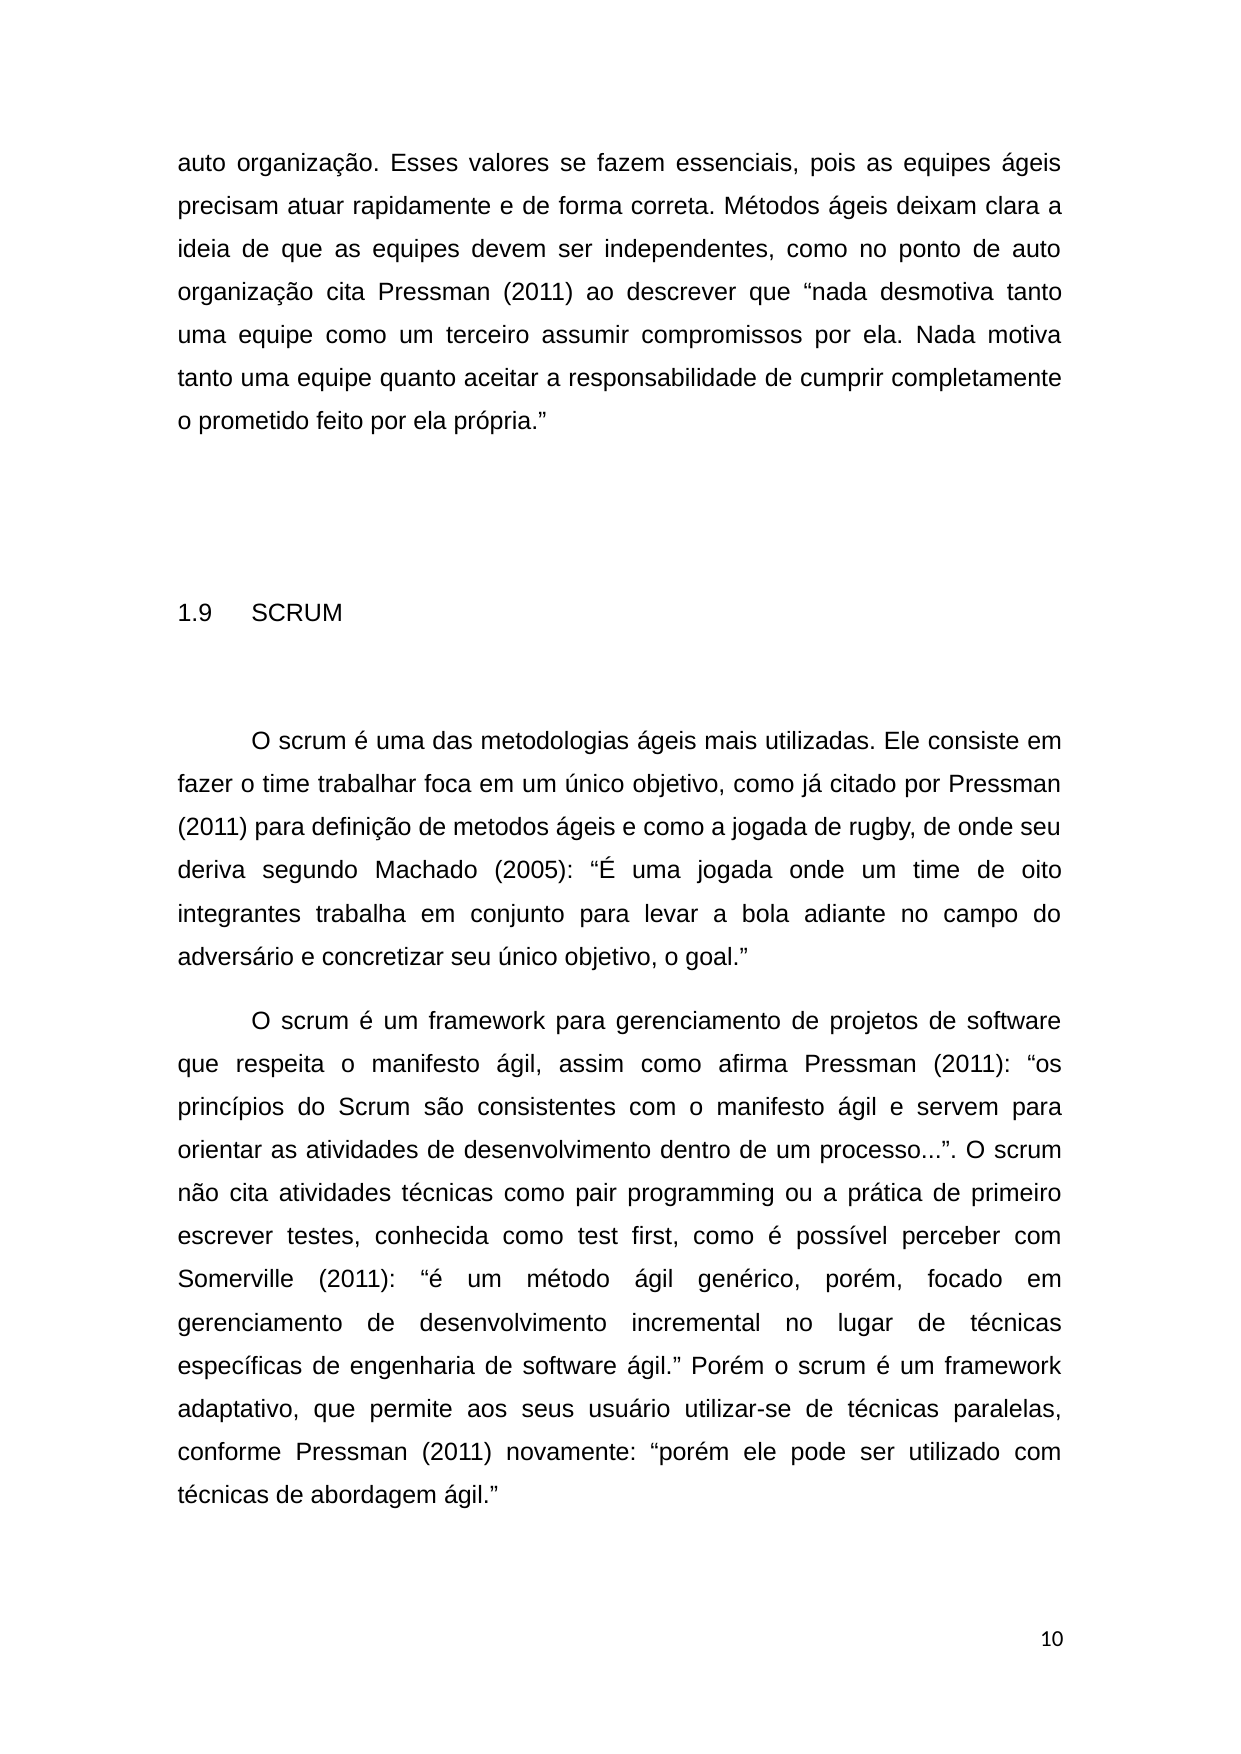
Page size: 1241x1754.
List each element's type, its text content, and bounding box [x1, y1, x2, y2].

text 1.9 SCRUM [177, 598, 1063, 627]
text O scrum é um framework para gerenciamento de projetos de software que respeita o manifesto ágil, assim como afirma Pressman (2011): “os princípios do Scrum são consistentes com o manifesto ágil e servem para orientar as atividades de desenvolvimento dentro de um processo...”. O scrum não cita atividades técnicas como pair programming ou a prática de primeiro escrever testes, conhecida como test first, como é possível perceber com Somerville (2011): “é um método ágil genérico, porém, focado em gerenciamento de desenvolvimento incremental no lugar de técnicas específicas de engenharia de software ágil.” Porém o scrum é um framework adaptativo, que permite aos seus usuário utilizar-se de técnicas paralelas, conforme Pressman (2011) novamente: “porém ele pode ser utilizado com técnicas de abordagem ágil.” [177, 1006, 1063, 1509]
text O scrum é uma das metodologias ágeis mais utilizadas. Ele consiste em fazer o time trabalhar foca em um único objetivo, como já citado por Pressman (2011) para definição de metodos ágeis e como a jogada de rugby, de onde seu deriva segundo Machado (2005): “É uma jogada onde um time de oito integrantes trabalha em conjunto para levar a bola adiante no campo do adversário e concretizar seu único objetivo, o goal.” [177, 726, 1063, 971]
text auto organização. Esses valores se fazem essenciais, pois as equipes ágeis precisam atuar rapidamente e de forma correta. Métodos ágeis deixam clara a ideia de que as equipes devem ser independentes, como no ponto de auto organização cita Pressman (2011) ao descrever que “nada desmotiva tanto uma equipe como um terceiro assumir compromissos por ela. Nada motiva tanto uma equipe quanto aceitar a responsabilidade de cumprir completamente o prometido feito por ela própria.” [177, 148, 1063, 435]
